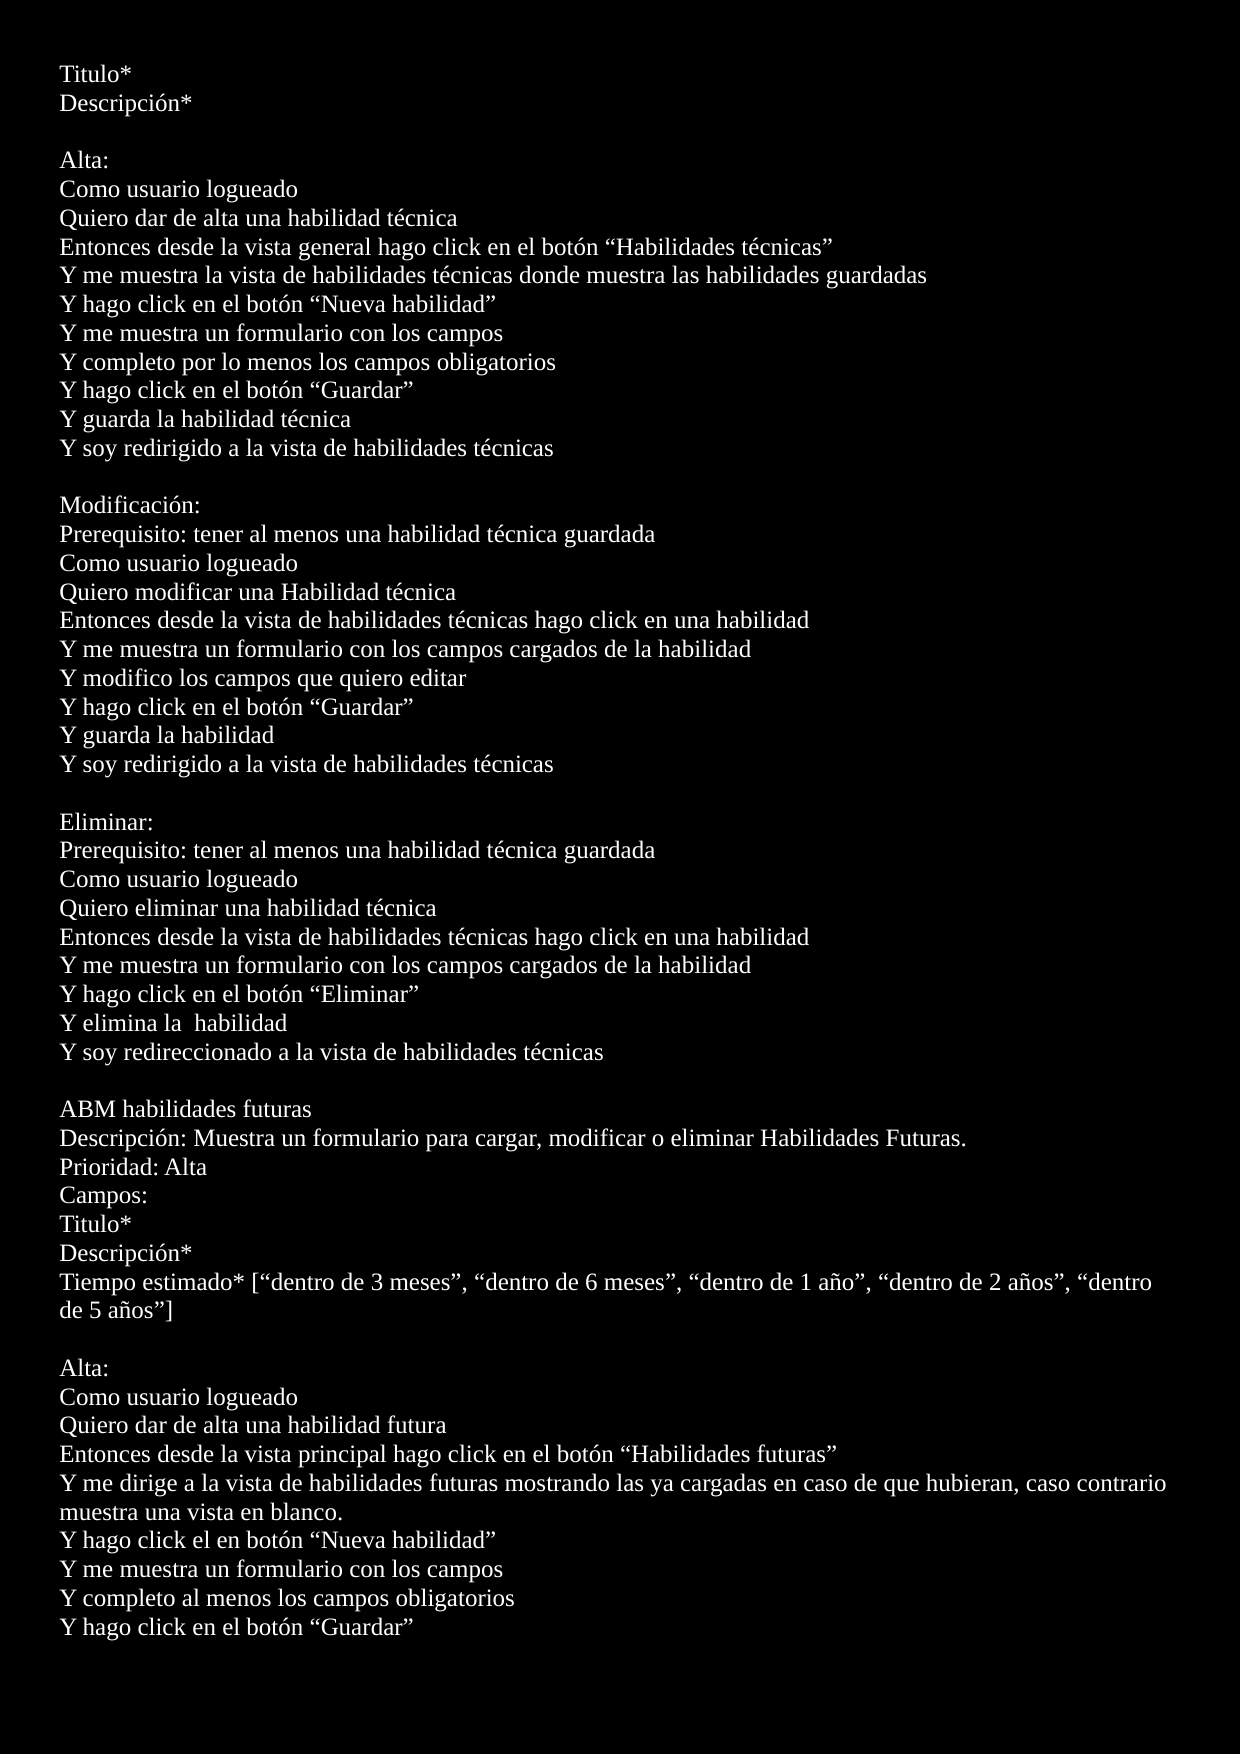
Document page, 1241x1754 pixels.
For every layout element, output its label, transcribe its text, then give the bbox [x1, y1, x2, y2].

text Prerequisito: tener al menos una habilidad técnica guardada [59, 519, 1181, 548]
text Como usuario logueado [59, 1382, 1181, 1410]
text Entonces desde la vista principal hago click en el botón “Habilidades futuras” [59, 1439, 1181, 1468]
text Eliminar: [59, 807, 1181, 835]
text Descripción: Muestra un formulario para cargar, modificar o eliminar Habilidades Futuras. [59, 1123, 1181, 1152]
text Titulo* [59, 59, 1181, 88]
text Y soy redireccionado a la vista de habilidades técnicas [59, 1037, 1181, 1065]
text Y me muestra un formulario con los campos [59, 318, 1181, 347]
text Titulo* [59, 1209, 1181, 1238]
text Campos: [59, 1180, 1181, 1209]
text Y me muestra un formulario con los campos [59, 1554, 1181, 1583]
text Quiero dar de alta una habilidad técnica [59, 203, 1181, 232]
text Quiero modificar una Habilidad técnica [59, 577, 1181, 605]
text Como usuario logueado [59, 864, 1181, 893]
text Prerequisito: tener al menos una habilidad técnica guardada [59, 835, 1181, 864]
text Descripción* [59, 88, 1181, 117]
text Entonces desde la vista general hago click en el botón “Habilidades técnicas” [59, 232, 1181, 260]
text Prioridad: Alta [59, 1152, 1181, 1180]
text Y me dirige a la vista de habilidades futuras mostrando las ya cargadas en caso de que hubieran, caso contrario muestra una vista en blanco. [59, 1468, 1181, 1525]
text Y guarda la habilidad técnica [59, 404, 1181, 433]
text Y soy redirigido a la vista de habilidades técnicas [59, 749, 1181, 778]
text ABM habilidades futuras [59, 1094, 1181, 1123]
text Descripción* [59, 1238, 1181, 1267]
text Y hago click en el botón “Eliminar” [59, 979, 1181, 1008]
text Entonces desde la vista de habilidades técnicas hago click en una habilidad [59, 605, 1181, 634]
text Y me muestra un formulario con los campos cargados de la habilidad [59, 634, 1181, 663]
text Quiero dar de alta una habilidad futura [59, 1410, 1181, 1439]
text Y me muestra un formulario con los campos cargados de la habilidad [59, 950, 1181, 979]
text Quiero eliminar una habilidad técnica [59, 893, 1181, 922]
text Y modifico los campos que quiero editar [59, 663, 1181, 692]
text Y hago click en el botón “Guardar” [59, 375, 1181, 404]
text Y elimina la habilidad [59, 1008, 1181, 1037]
text Entonces desde la vista de habilidades técnicas hago click en una habilidad [59, 922, 1181, 950]
text Y hago click en el botón “Guardar” [59, 692, 1181, 720]
text Y me muestra la vista de habilidades técnicas donde muestra las habilidades guardadas [59, 260, 1181, 289]
text Y completo por lo menos los campos obligatorios [59, 347, 1181, 375]
text Alta: [59, 145, 1181, 174]
text Y hago click en el botón “Nueva habilidad” [59, 289, 1181, 318]
text Y hago click en el botón “Guardar” [59, 1612, 1181, 1640]
text Como usuario logueado [59, 548, 1181, 577]
text Y guarda la habilidad [59, 720, 1181, 749]
text Tiempo estimado* [“dentro de 3 meses”, “dentro de 6 meses”, “dentro de 1 año”, “dentro de 2 años”, “dentro de 5 años”] [59, 1267, 1181, 1324]
text Alta: [59, 1353, 1181, 1382]
text Y soy redirigido a la vista de habilidades técnicas [59, 433, 1181, 462]
text Como usuario logueado [59, 174, 1181, 203]
text Y completo al menos los campos obligatorios [59, 1583, 1181, 1612]
text Y hago click el en botón “Nueva habilidad” [59, 1525, 1181, 1554]
text Modificación: [59, 490, 1181, 519]
